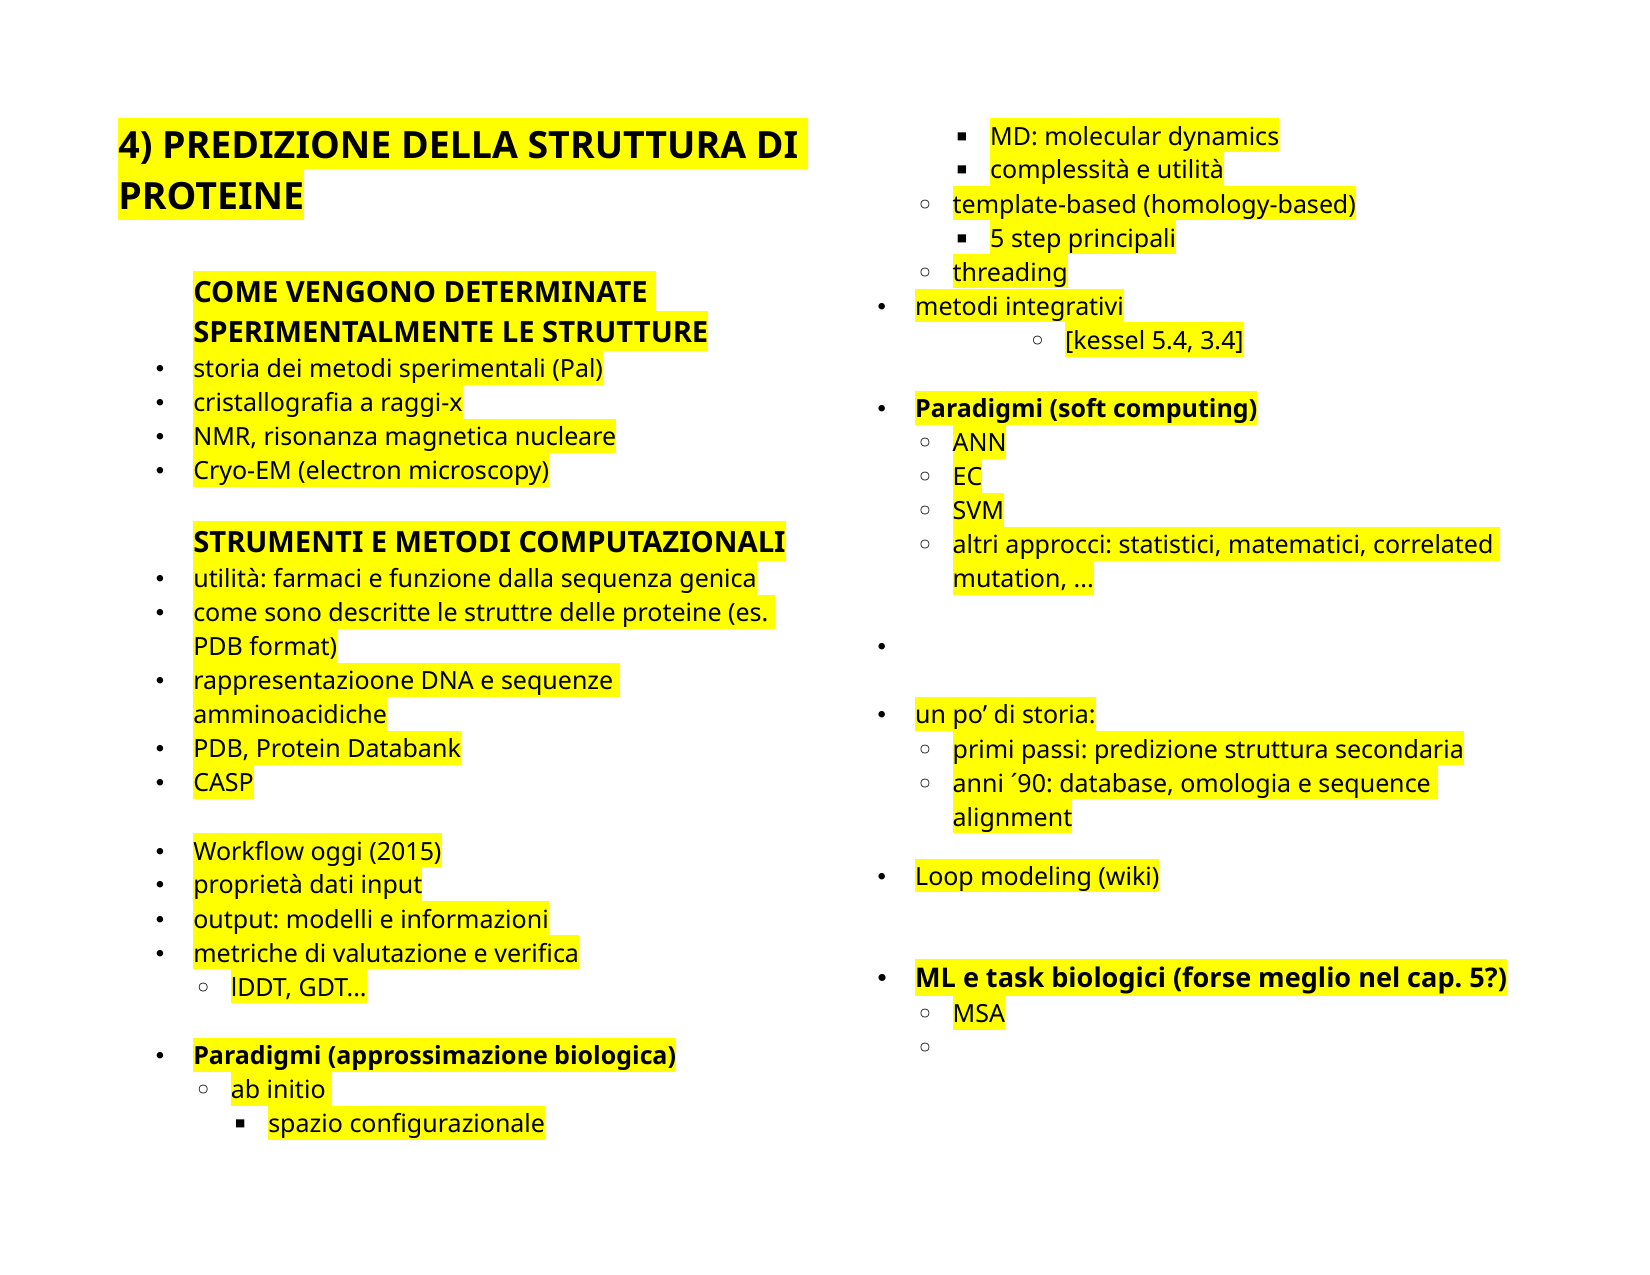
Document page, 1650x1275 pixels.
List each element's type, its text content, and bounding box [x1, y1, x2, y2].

list [kessel 5.4, 3.4] [1027, 322, 1532, 357]
list anni ´90: database, omologia e sequence alignment [915, 765, 1532, 833]
list metriche di valutazione e verifica [156, 935, 810, 969]
list complessità e utilità [952, 152, 1532, 186]
list spazio configurazionale [231, 1106, 810, 1140]
list un po’ di storia: [877, 697, 1532, 731]
list Paradigmi (approssimazione biologica) [156, 1037, 810, 1072]
list storia dei metodi sperimentali (Pal) [156, 351, 810, 385]
list MSA [915, 996, 1532, 1030]
list utilità: farmaci e funzione dalla sequenza genica [156, 561, 810, 595]
list primi passi: predizione struttura secondaria [915, 731, 1532, 765]
list CASP [156, 765, 810, 799]
list lDDT, GDT... [193, 969, 810, 1003]
list rappresentazioone DNA e sequenze amminoacidiche [156, 663, 810, 731]
list ML e task biologici (forse meglio nel cap. 5?) [877, 959, 1532, 996]
list come sono descritte le struttre delle proteine (es. PDB format) [156, 595, 810, 663]
subtitle Loop modeling (wiki) [877, 858, 1532, 892]
list ab initio [193, 1072, 810, 1106]
list COME VENGONO DETERMINATE SPERIMENTALMENTE LE STRUTTURE [156, 271, 810, 351]
list Workflow oggi (2015) [156, 833, 810, 867]
list STRUMENTI E METODI COMPUTAZIONALI [156, 521, 810, 561]
list metodi integrativi [877, 288, 1532, 322]
list template-based (homology-based) [915, 186, 1532, 220]
text 4) PREDIZIONE DELLA STRUTTURA DI PROTEINE [118, 118, 810, 271]
list Cryo-EM (electron microscopy) [156, 453, 810, 487]
list cristallografia a raggi-x [156, 385, 810, 419]
list 5 step principali [952, 220, 1532, 254]
list altri approcci: statistici, matematici, correlated mutation, ... [915, 527, 1532, 595]
list NMR, risonanza magnetica nucleare [156, 419, 810, 453]
list PDB, Protein Databank [156, 731, 810, 765]
list ANN [915, 425, 1532, 459]
list SVM [915, 493, 1532, 527]
list EC [915, 459, 1532, 493]
list proprietà dati input [156, 867, 810, 901]
list threading [915, 254, 1532, 288]
list output: modelli e informazioni [156, 901, 810, 935]
list Paradigmi (soft computing) [877, 391, 1532, 425]
list MD: molecular dynamics [952, 118, 1532, 152]
